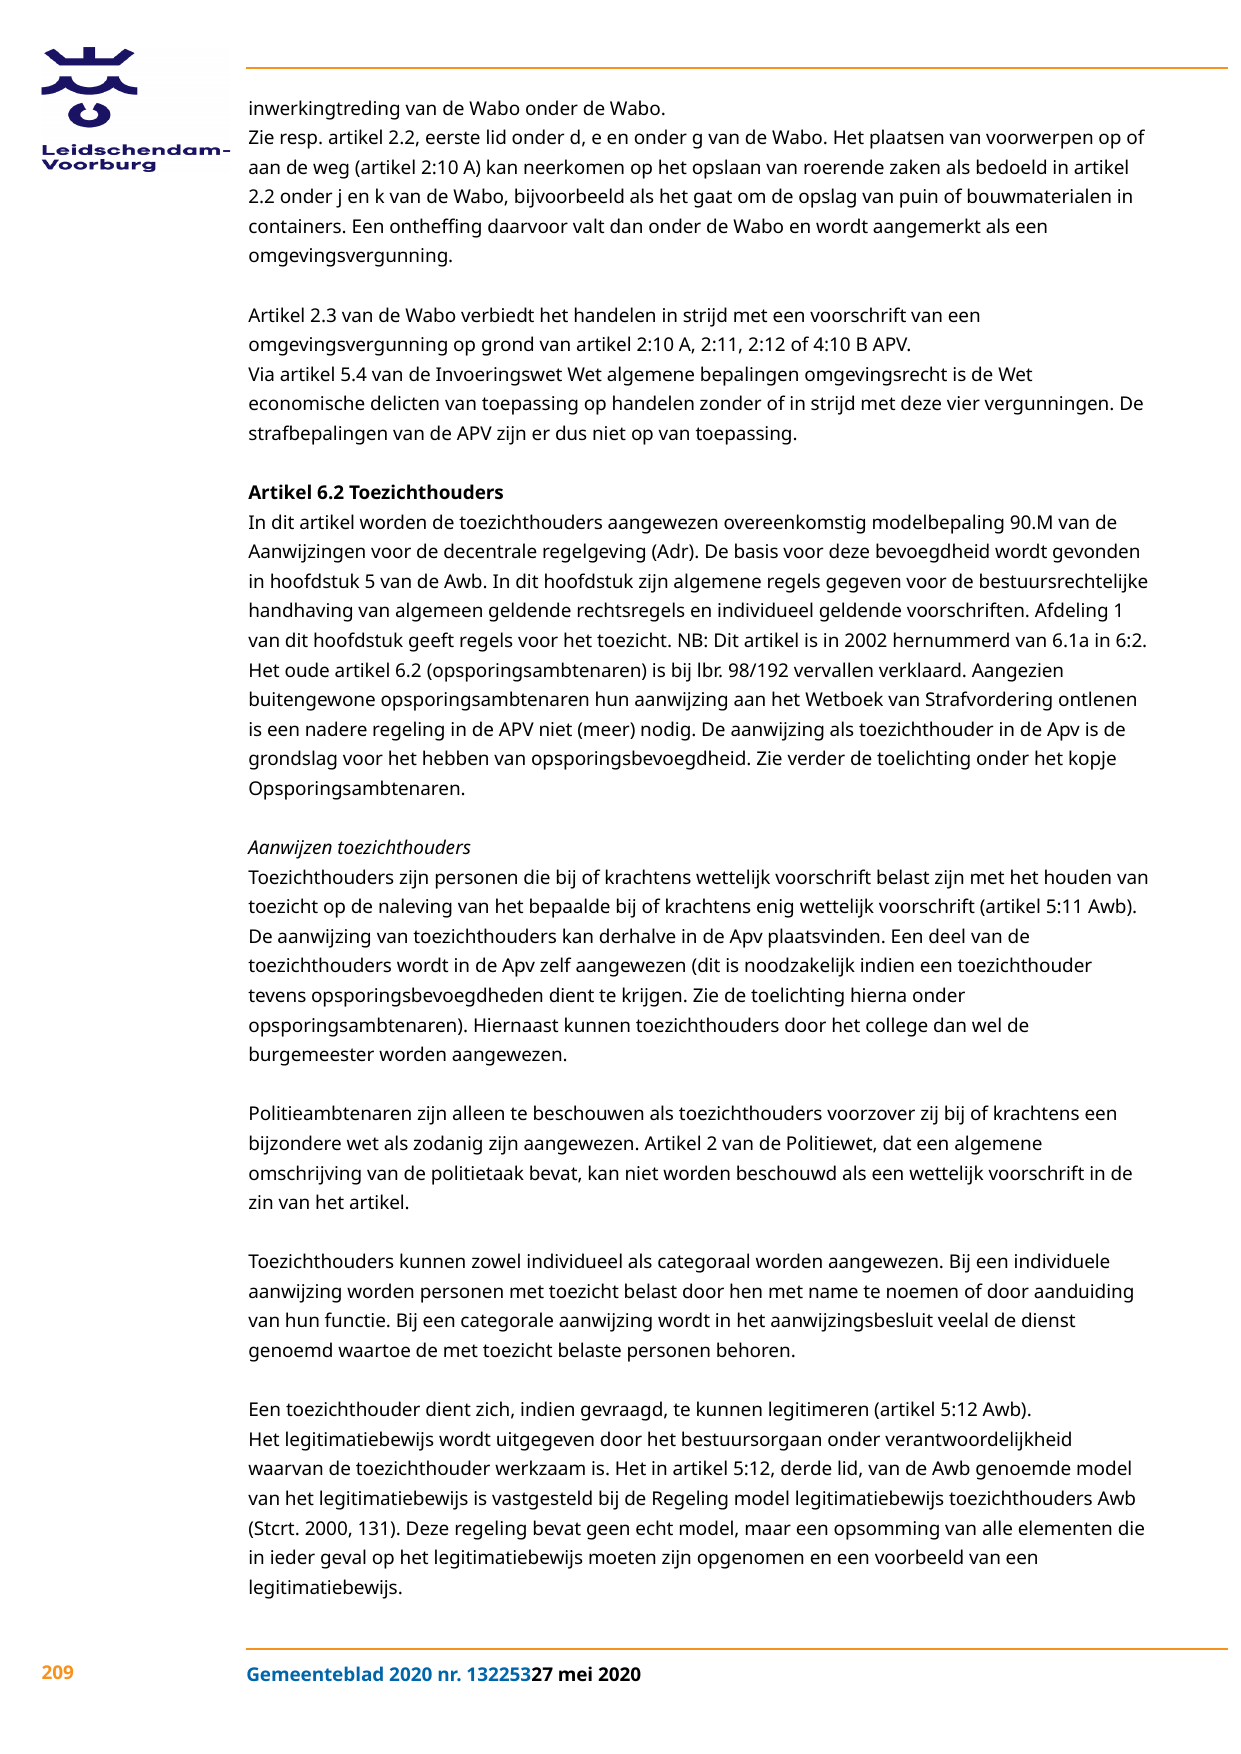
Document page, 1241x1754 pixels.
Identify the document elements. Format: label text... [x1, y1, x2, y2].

text Het legitimatiebewijs wordt uitgegeven door het bestuursorgaan onder verantwoordelijkheid waarvan de toezichthouder werkzaam is. Het in artikel 5:12, derde lid, van de Awb genoemde model van het legitimatiebewijs is vastgesteld bij de Regeling model legitimatiebewijs toezichthouders Awb (Stcrt. 2000, 131). Deze regeling bevat geen echt model, maar een opsomming van alle elementen die in ieder geval op het legitimatiebewijs moeten zijn opgenomen en een voorbeeld van een legitimatiebewijs. [248, 1426, 1152, 1600]
text Toezichthouders zijn personen die bij of krachtens wettelijk voorschrift belast zijn met het houden van toezicht op de naleving van het bepaalde bij of krachtens enig wettelijk voorschrift (artikel 5:11 Awb). De aanwijzing van toezichthouders kan derhalve in de Apv plaatsvinden. Een deel van de toezichthouders wordt in de Apv zelf aangewezen (dit is noodzakelijk indien een toezichthouder tevens opsporingsbevoegdheden dient te krijgen. Zie de toelichting hierna onder opsporingsambtenaren). Hiernaast kunnen toezichthouders door het college dan wel de burgemeester worden aangewezen. [248, 864, 1152, 1067]
text In dit artikel worden de toezichthouders aangewezen overeenkomstig modelbepaling 90.M van de Aanwijzingen voor de decentrale regelgeving (Adr). De basis voor deze bevoegdheid wordt gevonden in hoofdstuk 5 van de Awb. In dit hoofdstuk zijn algemene regels gegeven voor de bestuursrechtelijke handhaving van algemeen geldende rechtsregels en individueel geldende voorschriften. Afdeling 1 van dit hoofdstuk geeft regels voor het toezicht. NB: Dit artikel is in 2002 hernummerd van 6.1a in 6:2. Het oude artikel 6.2 (opsporingsambtenaren) is bij lbr. 98/192 vervallen verklaard. Aangezien buitengewone opsporingsambtenaren hun aanwijzing aan het Wetboek van Strafvordering ontlenen is een nadere regeling in de APV niet (meer) nodig. De aanwijzing als toezichthouder in de Apv is de grondslag voor het hebben van opsporingsbevoegdheid. Zie verder de toelichting onder het kopje Opsporingsambtenaren. [248, 509, 1152, 801]
text Toezichthouders kunnen zowel individueel als categoraal worden aangewezen. Bij een individuele aanwijzing worden personen met toezicht belast door hen met name te noemen of door aanduiding van hun functie. Bij een categorale aanwijzing wordt in het aanwijzingsbesluit veelal de dienst genoemd waartoe de met toezicht belaste personen behoren. [248, 1248, 1152, 1363]
text inwerkingtreding van de Wabo onder de Wabo. [248, 95, 1152, 121]
text Artikel 2.3 van de Wabo verbiedt het handelen in strijd met een voorschrift van een omgevingsvergunning op grond van artikel 2:10 A, 2:11, 2:12 of 4:10 B APV. [248, 302, 1152, 357]
text Een toezichthouder dient zich, indien gevraagd, te kunnen legitimeren (artikel 5:12 Awb). [248, 1396, 1152, 1422]
text Zie resp. artikel 2.2, eerste lid onder d, e en onder g van de Wabo. Het plaatsen van voorwerpen op of aan de weg (artikel 2:10 A) kan neerkomen op het opslaan van roerende zaken als bedoeld in artikel 2.2 onder j en k van de Wabo, bijvoorbeeld als het gaat om de opslag van puin of bouwmaterialen in containers. Een ontheffing daarvoor valt dan onder de Wabo en wordt aangemerkt als een omgevingsvergunning. [248, 124, 1152, 268]
text Artikel 6.2 Toezichthouders [248, 479, 1152, 505]
text Via artikel 5.4 van de Invoeringswet Wet algemene bepalingen omgevingsrecht is de Wet economische delicten van toepassing op handelen zonder of in strijd met deze vier vergunningen. De strafbepalingen van de APV zijn er dus niet op van toepassing. [248, 361, 1152, 446]
picture [41, 47, 231, 172]
text Aanwijzen toezichthouders [248, 834, 1152, 860]
text Politieambtenaren zijn alleen te beschouwen als toezichthouders voorzover zij bij of krachtens een bijzondere wet als zodanig zijn aangewezen. Artikel 2 van de Politiewet, dat een algemene omschrijving van de politietaak bevat, kan niet worden beschouwd als een wettelijk voorschrift in de zin van het artikel. [248, 1101, 1152, 1215]
